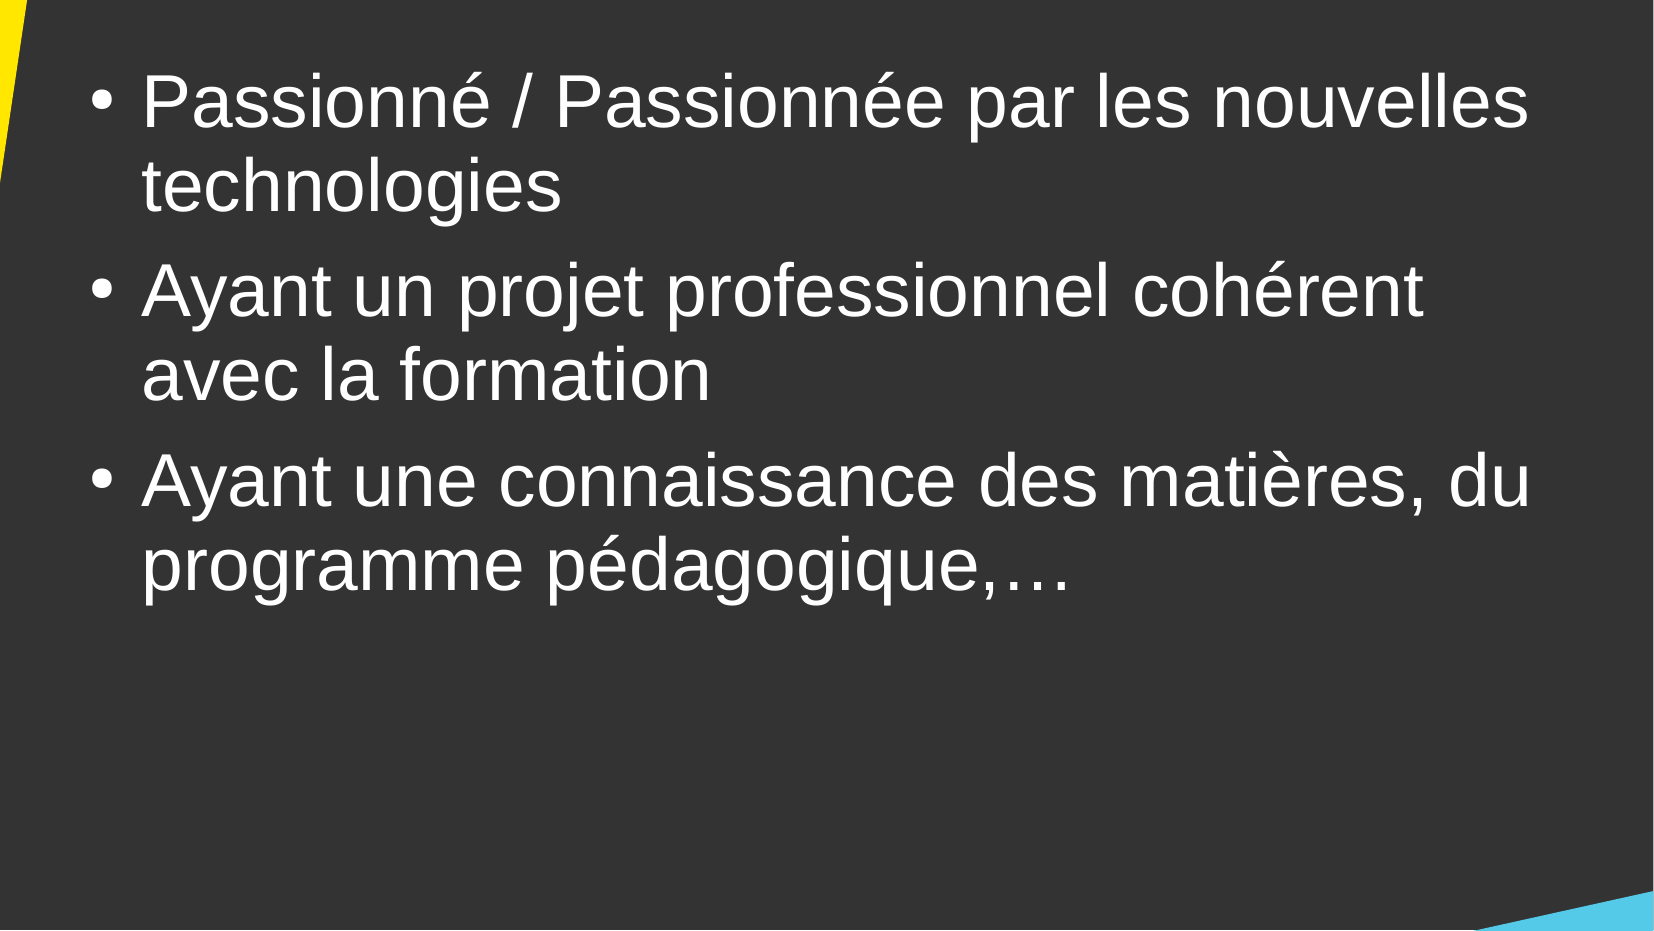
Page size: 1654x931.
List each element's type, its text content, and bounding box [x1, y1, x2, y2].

list Passionné / Passionnée par les nouvelles technologies Ayant un projet professionnel cohérent avec la formation Ayant une connaissance des matières, du programme pédagogique,… [70, 59, 1595, 756]
text_box [0, 0, 28, 183]
text_box [1472, 890, 1654, 931]
